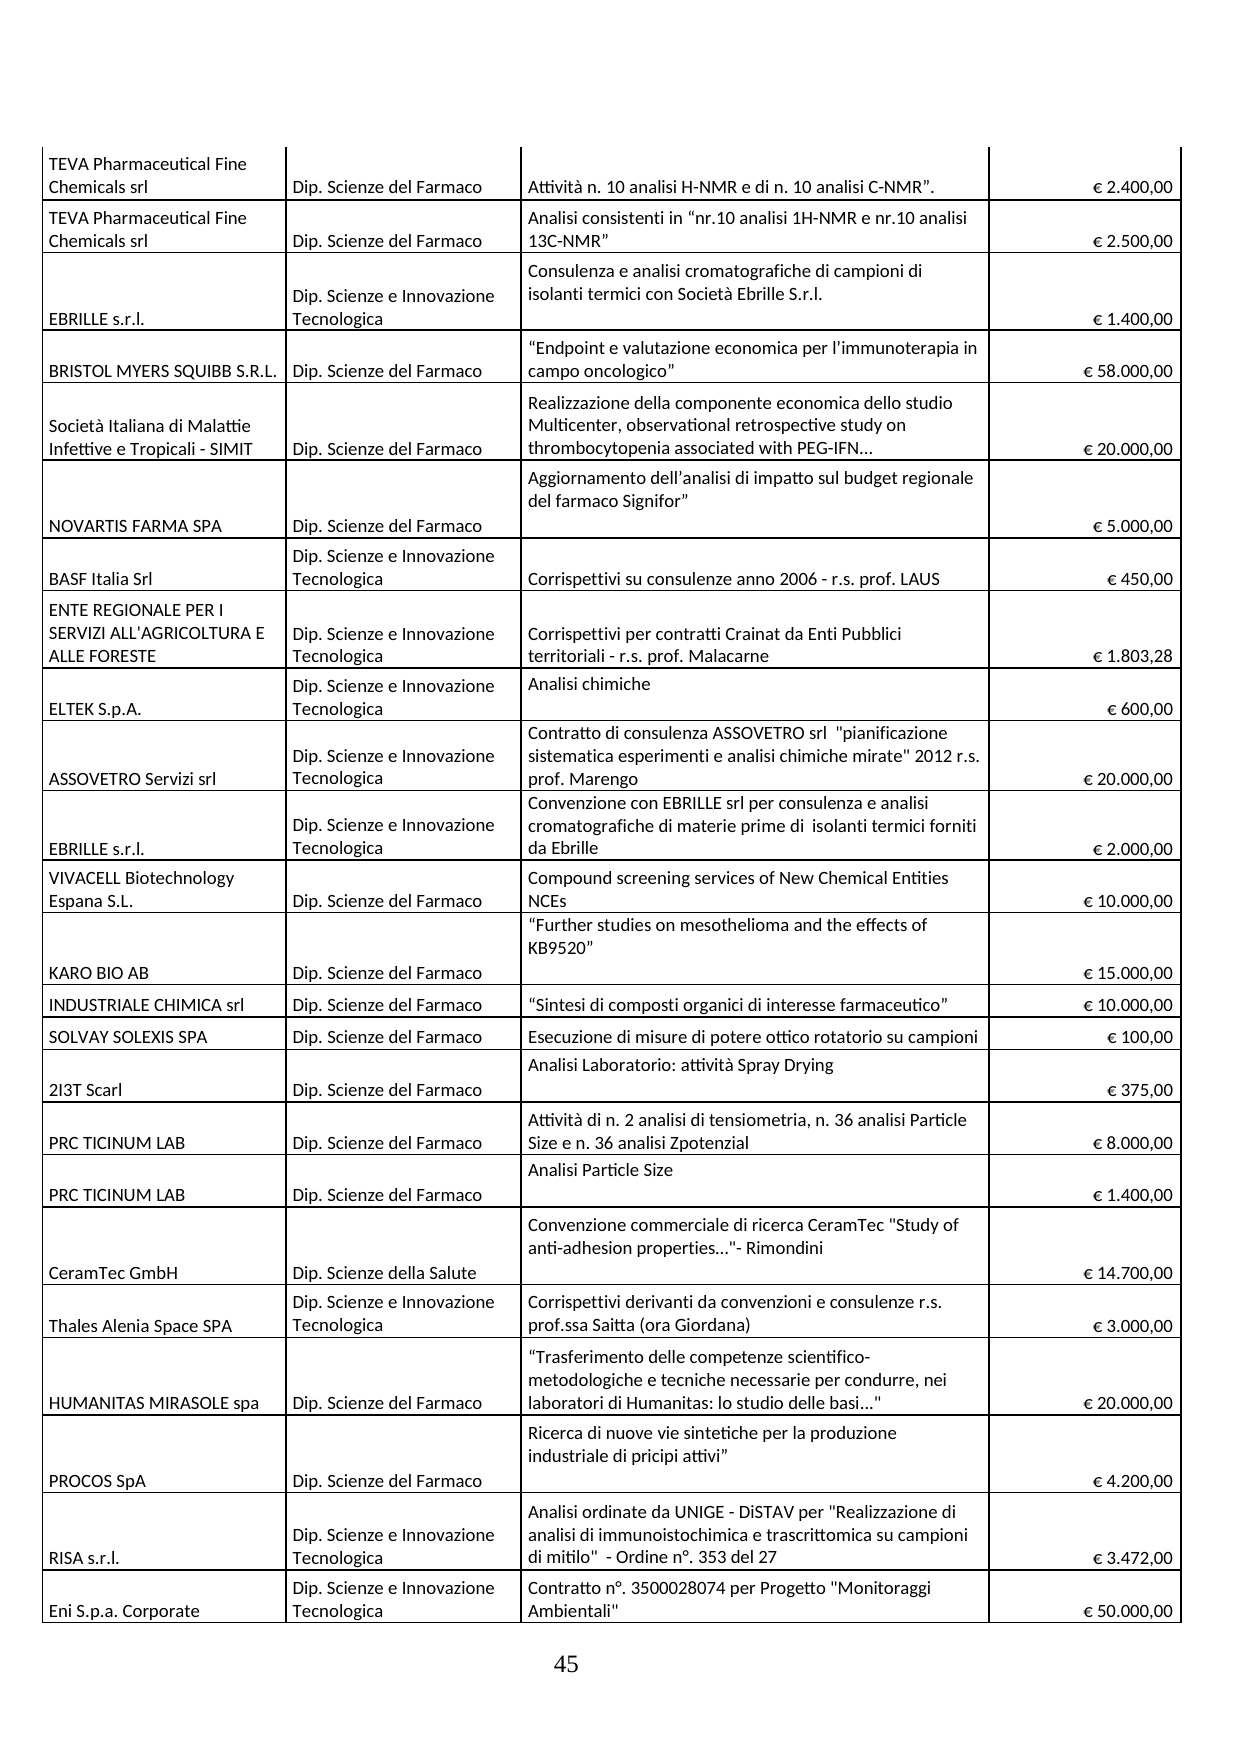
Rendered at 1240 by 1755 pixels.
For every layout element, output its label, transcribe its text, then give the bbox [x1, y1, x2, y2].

table_cell Dip. Scienze del Farmaco [287, 985, 520, 1016]
table_cell € 1.400,00 [990, 253, 1180, 329]
table_cell Analisi consistenti in “nr.10 analisi 1H-NMR e nr.10 analisi 13C-NMR” [522, 201, 988, 252]
table_cell SOLVAY SOLEXIS SPA [43, 1018, 285, 1048]
table_cell Dip. Scienze del Farmaco [287, 201, 520, 252]
table_cell Dip. Scienze del Farmaco [287, 1103, 520, 1154]
table_cell € 2.500,00 [990, 201, 1180, 252]
table_cell € 3.472,00 [990, 1493, 1180, 1569]
table_cell Consulenza e analisi cromatografiche di campioni di isolanti termici con Società Ebrille S.r.l. [522, 253, 988, 329]
table_cell € 375,00 [990, 1050, 1180, 1101]
table_cell Dip. Scienze del Farmaco [287, 913, 520, 984]
table_cell € 1.400,00 [990, 1155, 1180, 1206]
table_header TEVA Pharmaceutical Fine Chemicals srl [43, 147, 285, 199]
table_cell Attività di n. 2 analisi di tensiometria, n. 36 analisi Particle Size e n. 36 analisi Zpotenzial [522, 1103, 988, 1154]
table_cell EBRILLE s.r.l. [43, 253, 285, 329]
table_cell Dip. Scienze del Farmaco [287, 1050, 520, 1101]
table_cell Convenzione commerciale di ricerca CeramTec "Study of anti-adhesion properties…"- Rimondini [522, 1208, 988, 1284]
table_cell Corrispettivi derivanti da convenzioni e consulenze r.s. prof.ssa Saitta (ora Giordana) [522, 1285, 988, 1336]
table_cell Analisi Laboratorio: attività Spray Drying [522, 1050, 988, 1101]
table_cell Thales Alenia Space SPA [43, 1285, 285, 1336]
table_cell € 4.200,00 [990, 1416, 1180, 1492]
table_cell TEVA Pharmaceutical Fine Chemicals srl [43, 201, 285, 252]
table_cell Dip. Scienze del Farmaco [287, 461, 520, 537]
table_cell RISA s.r.l. [43, 1493, 285, 1569]
table_cell ASSOVETRO Servizi srl [43, 721, 285, 789]
table_cell Dip. Scienze del Farmaco [287, 861, 520, 912]
table_cell Analisi ordinate da UNIGE - DiSTAV per "Realizzazione di analisi di immunoistochimica e trascrittomica su campioni di mitilo" - Ordine n°. 353 del 27 [522, 1493, 988, 1569]
table_cell Analisi chimiche [522, 669, 988, 720]
table_cell Convenzione con EBRILLE srl per consulenza e analisi cromatografiche di materie prime di isolanti termici forniti da Ebrille [522, 791, 988, 859]
table_cell Dip. Scienze del Farmaco [287, 383, 520, 459]
table_cell € 58.000,00 [990, 331, 1180, 382]
table_cell CeramTec GmbH [43, 1208, 285, 1284]
table_cell Dip. Scienze e Innovazione Tecnologica [287, 1493, 520, 1569]
table_cell PRC TICINUM LAB [43, 1155, 285, 1206]
table_cell Dip. Scienze e Innovazione Tecnologica [287, 1571, 520, 1622]
table_cell “Further studies on mesothelioma and the effects of KB9520” [522, 913, 988, 984]
table_cell € 8.000,00 [990, 1103, 1180, 1154]
table_cell Ricerca di nuove vie sintetiche per la produzione industriale di pricipi attivi” [522, 1416, 988, 1492]
table_header € 2.400,00 [990, 147, 1180, 199]
table_cell Dip. Scienze e Innovazione Tecnologica [287, 1285, 520, 1336]
table_cell 2I3T Scarl [43, 1050, 285, 1101]
table_cell Analisi Particle Size [522, 1155, 988, 1206]
table_cell Contratto di consulenza ASSOVETRO srl "pianificazione sistematica esperimenti e analisi chimiche mirate" 2012 r.s. prof. Marengo [522, 721, 988, 789]
table_cell Dip. Scienze e Innovazione Tecnologica [287, 539, 520, 589]
table_cell Realizzazione della componente economica dello studio Multicenter, observational retrospective study on thrombocytopenia associated with PEG-IFN... [522, 383, 988, 459]
table_cell Dip. Scienze e Innovazione Tecnologica [287, 791, 520, 859]
table_cell € 10.000,00 [990, 985, 1180, 1016]
table_cell ELTEK S.p.A. [43, 669, 285, 720]
table_cell Dip. Scienze e Innovazione Tecnologica [287, 253, 520, 329]
table_cell € 600,00 [990, 669, 1180, 720]
table_cell Dip. Scienze e Innovazione Tecnologica [287, 669, 520, 720]
table_cell NOVARTIS FARMA SPA [43, 461, 285, 537]
table_cell “Endpoint e valutazione economica per l’immunoterapia in campo oncologico” [522, 331, 988, 382]
table_cell € 3.000,00 [990, 1285, 1180, 1336]
table_cell € 20.000,00 [990, 383, 1180, 459]
table_cell Contratto n°. 3500028074 per Progetto "Monitoraggi Ambientali" [522, 1571, 988, 1622]
table_cell “Sintesi di composti organici di interesse farmaceutico” [522, 985, 988, 1016]
table_cell VIVACELL Biotechnology Espana S.L. [43, 861, 285, 912]
table_cell EBRILLE s.r.l. [43, 791, 285, 859]
table_cell € 15.000,00 [990, 913, 1180, 984]
table_cell € 450,00 [990, 539, 1180, 589]
table_cell ENTE REGIONALE PER I SERVIZI ALL'AGRICOLTURA E ALLE FORESTE [43, 591, 285, 667]
table_cell € 20.000,00 [990, 1338, 1180, 1414]
table_cell Corrispettivi per contratti Crainat da Enti Pubblici territoriali - r.s. prof. Malacarne [522, 591, 988, 667]
table_cell INDUSTRIALE CHIMICA srl [43, 985, 285, 1016]
table_cell Dip. Scienze del Farmaco [287, 1155, 520, 1206]
table_cell Dip. Scienze della Salute [287, 1208, 520, 1284]
table_cell Dip. Scienze del Farmaco [287, 1416, 520, 1492]
table_cell PROCOS SpA [43, 1416, 285, 1492]
table_cell Dip. Scienze del Farmaco [287, 1338, 520, 1414]
table_cell Dip. Scienze e Innovazione Tecnologica [287, 721, 520, 789]
table_header Attività n. 10 analisi H-NMR e di n. 10 analisi C-NMR”. [522, 147, 988, 199]
table_cell Dip. Scienze del Farmaco [287, 331, 520, 382]
table_cell Società Italiana di Malattie Infettive e Tropicali - SIMIT [43, 383, 285, 459]
table_cell Corrispettivi su consulenze anno 2006 - r.s. prof. LAUS [522, 539, 988, 589]
table_cell € 1.803,28 [990, 591, 1180, 667]
table_cell Aggiornamento dell’analisi di impatto sul budget regionale del farmaco Signifor” [522, 461, 988, 537]
table_header Dip. Scienze del Farmaco [287, 147, 520, 199]
table_cell € 20.000,00 [990, 721, 1180, 789]
table_cell KARO BIO AB [43, 913, 285, 984]
table_cell Esecuzione di misure di potere ottico rotatorio su campioni [522, 1018, 988, 1048]
table_cell Dip. Scienze e Innovazione Tecnologica [287, 591, 520, 667]
table_cell € 50.000,00 [990, 1571, 1180, 1622]
table_cell “Trasferimento delle competenze scientifico- metodologiche e tecniche necessarie per condurre, nei laboratori di Humanitas: lo studio delle basi..." [522, 1338, 988, 1414]
table_cell BASF Italia Srl [43, 539, 285, 589]
table_cell € 14.700,00 [990, 1208, 1180, 1284]
table_cell Eni S.p.a. Corporate [43, 1571, 285, 1622]
table_cell Dip. Scienze del Farmaco [287, 1018, 520, 1048]
table_cell € 10.000,00 [990, 861, 1180, 912]
table_cell € 100,00 [990, 1018, 1180, 1048]
table_cell Compound screening services of New Chemical Entities NCEs [522, 861, 988, 912]
table_cell € 2.000,00 [990, 791, 1180, 859]
table_cell HUMANITAS MIRASOLE spa [43, 1338, 285, 1414]
table_cell € 5.000,00 [990, 461, 1180, 537]
table_cell BRISTOL MYERS SQUIBB S.R.L. [43, 331, 285, 382]
table_cell PRC TICINUM LAB [43, 1103, 285, 1154]
